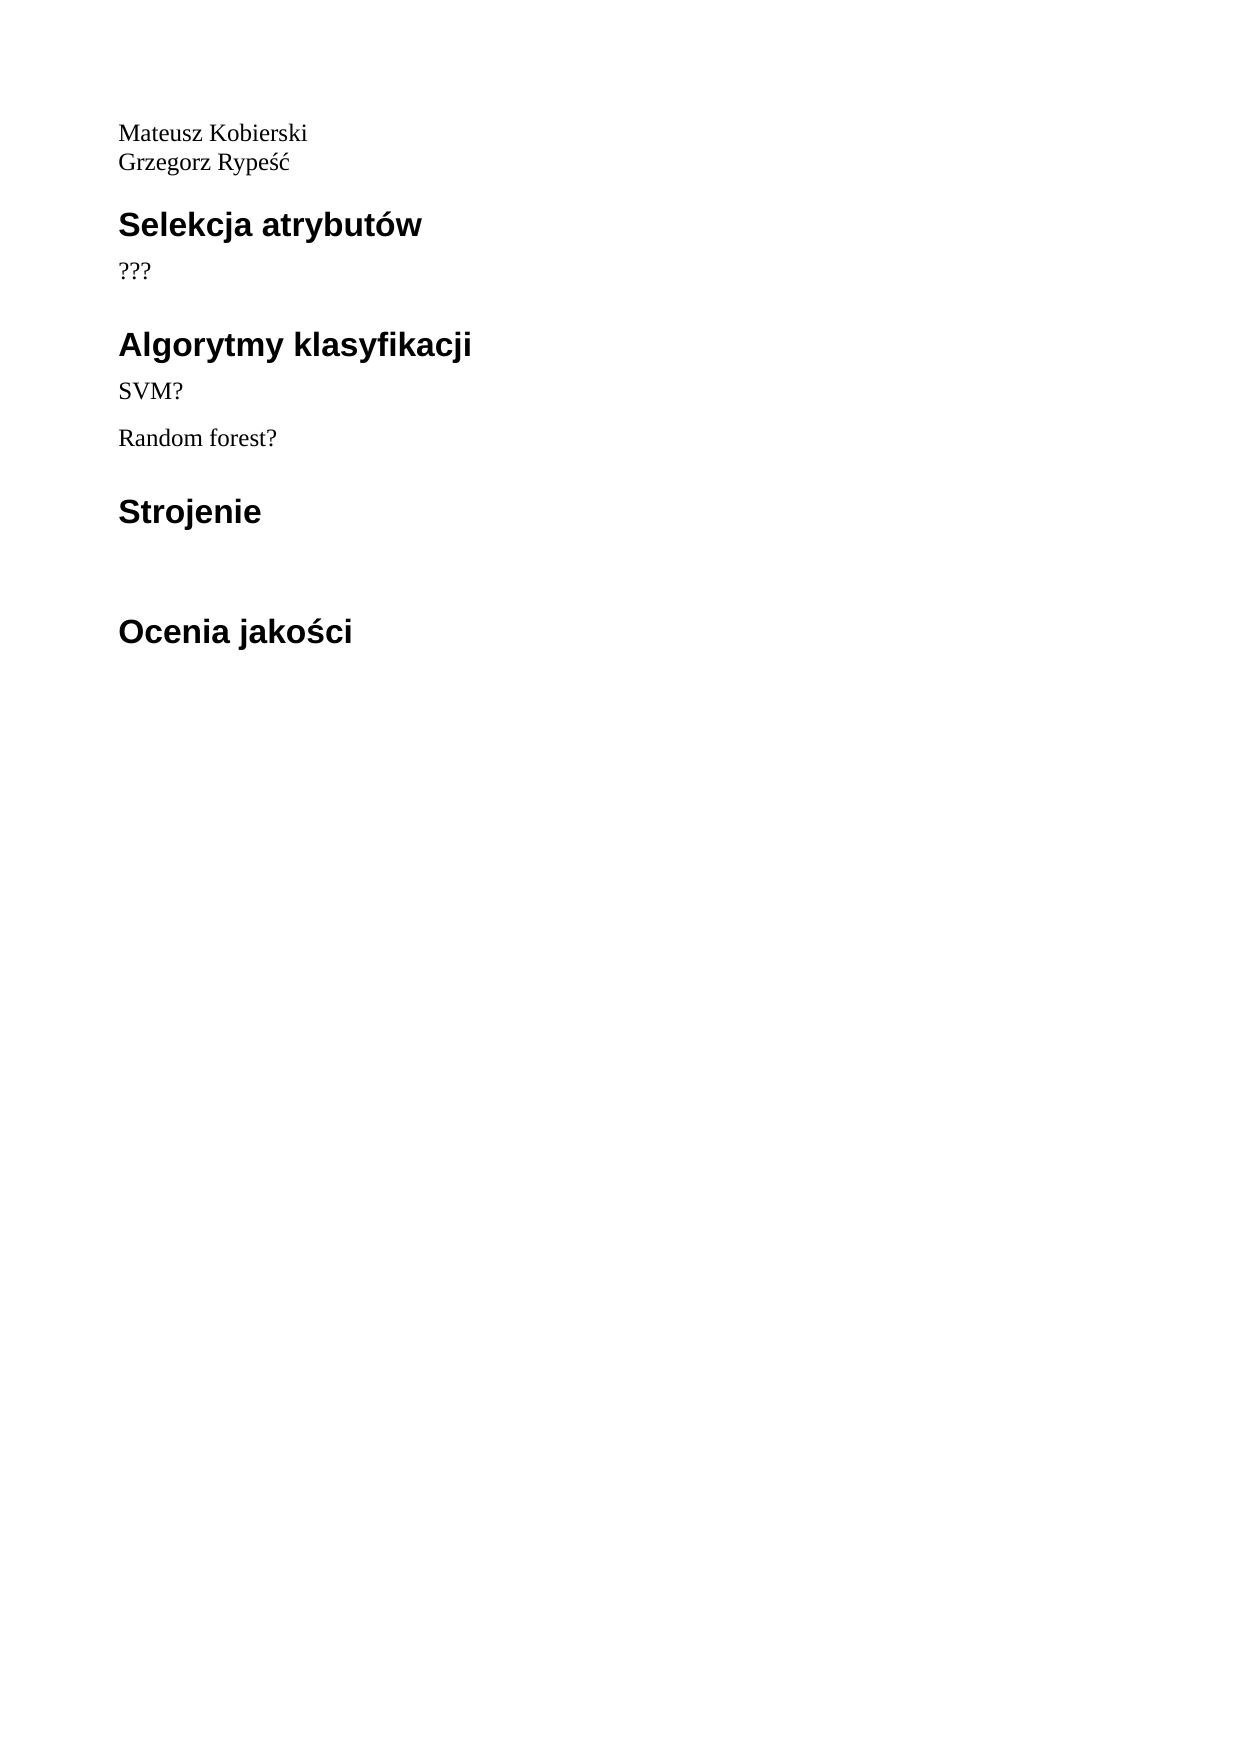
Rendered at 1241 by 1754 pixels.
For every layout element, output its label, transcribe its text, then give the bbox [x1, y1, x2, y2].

text Random forest? [118, 423, 1122, 452]
subtitle Selekcja atrybutów [118, 205, 1122, 244]
subtitle Strojenie [118, 492, 1122, 531]
subtitle Ocenia jakości [118, 611, 1122, 650]
text SVM? [118, 376, 1122, 404]
subtitle Algorytmy klasyfikacji [118, 325, 1122, 363]
text ??? [118, 256, 1122, 285]
